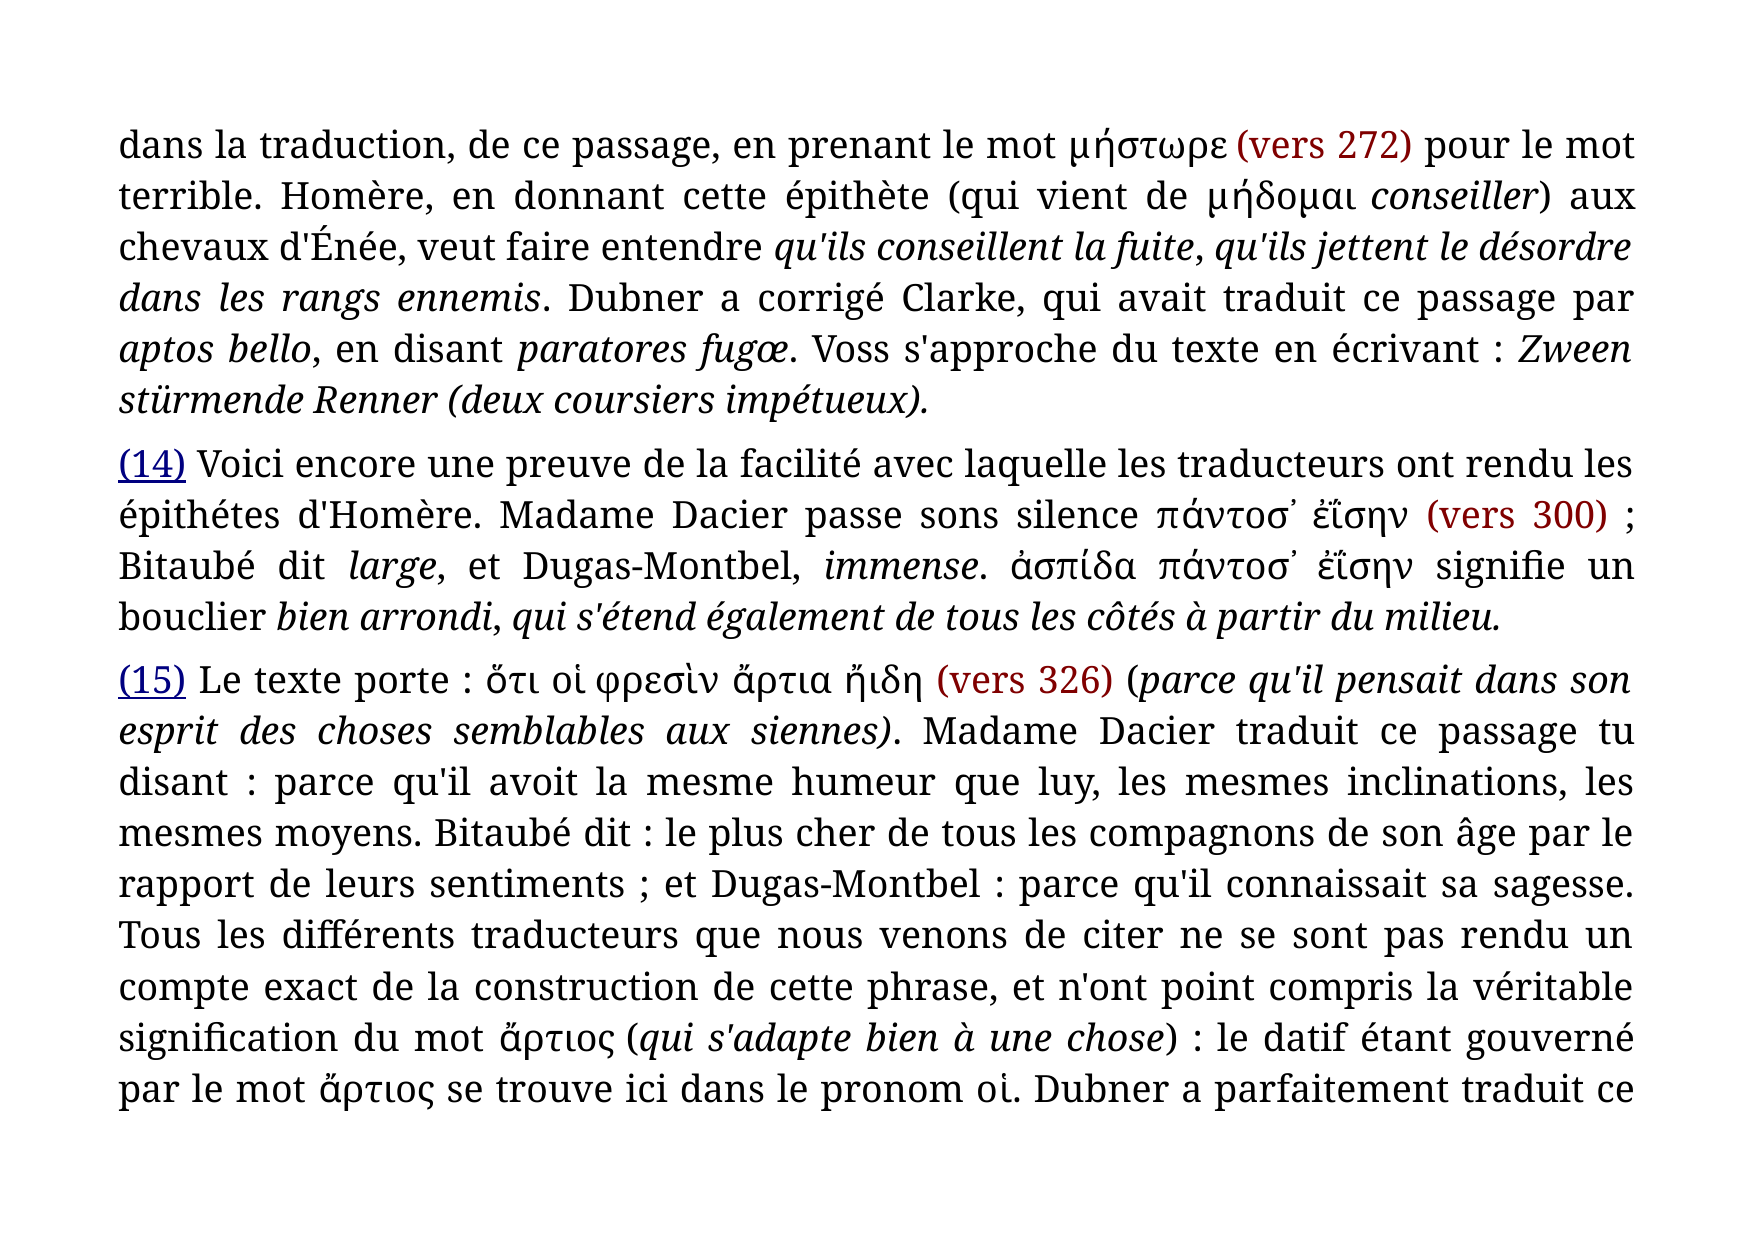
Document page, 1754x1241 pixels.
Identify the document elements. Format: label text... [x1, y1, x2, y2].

text dans la traduction, de ce passage, en prenant le mot μήστωρε (vers 272) pour le mot terrible. Homère, en donnant cette épithète (qui vient de μήδομαι conseiller) aux chevaux d'Énée, veut faire entendre qu'ils conseillent la fuite, qu'ils jettent le désordre dans les rangs ennemis. Dubner a corrigé Clarke, qui avait traduit ce passage par aptos bello, en disant paratores fugœ. Voss s'approche du texte en écrivant : Zween stürmende Renner (deux coursiers impétueux). [118, 118, 1636, 424]
text (14) Voici encore une preuve de la facilité avec laquelle les traducteurs ont rendu les épithétes d'Homère. Madame Dacier passe sons silence πάντοσ᾽ ἐΐσην (vers 300) ; Bitaubé dit large, et Dugas-Montbel, immense. ἀσπίδα πάντοσ᾽ ἐΐσην signifie un bouclier bien arrondi, qui s'étend également de tous les côtés à partir du milieu. [118, 437, 1636, 641]
text (15) Le texte porte : ὅτι οἱ φρεσὶν ἄρτια ἤιδη (vers 326) (parce qu'il pensait dans son esprit des choses semblables aux siennes). Madame Dacier traduit ce passage tu disant : parce qu'il avoit la mesme humeur que luy, les mesmes inclinations, les mesmes moyens. Bitaubé dit : le plus cher de tous les compagnons de son âge par le rapport de leurs sentiments ; et Dugas-Montbel : parce qu'il connaissait sa sagesse. Tous les différents traducteurs que nous venons de citer ne se sont pas rendu un compte exact de la construction de cette phrase, et n'ont point compris la véritable signification du mot ἄρτιος (qui s'adapte bien à une chose) : le datif étant gouverné par le mot ἄρτιος se trouve ici dans le pronom οἱ. Dubner a parfaitement traduit ce [118, 653, 1636, 1113]
